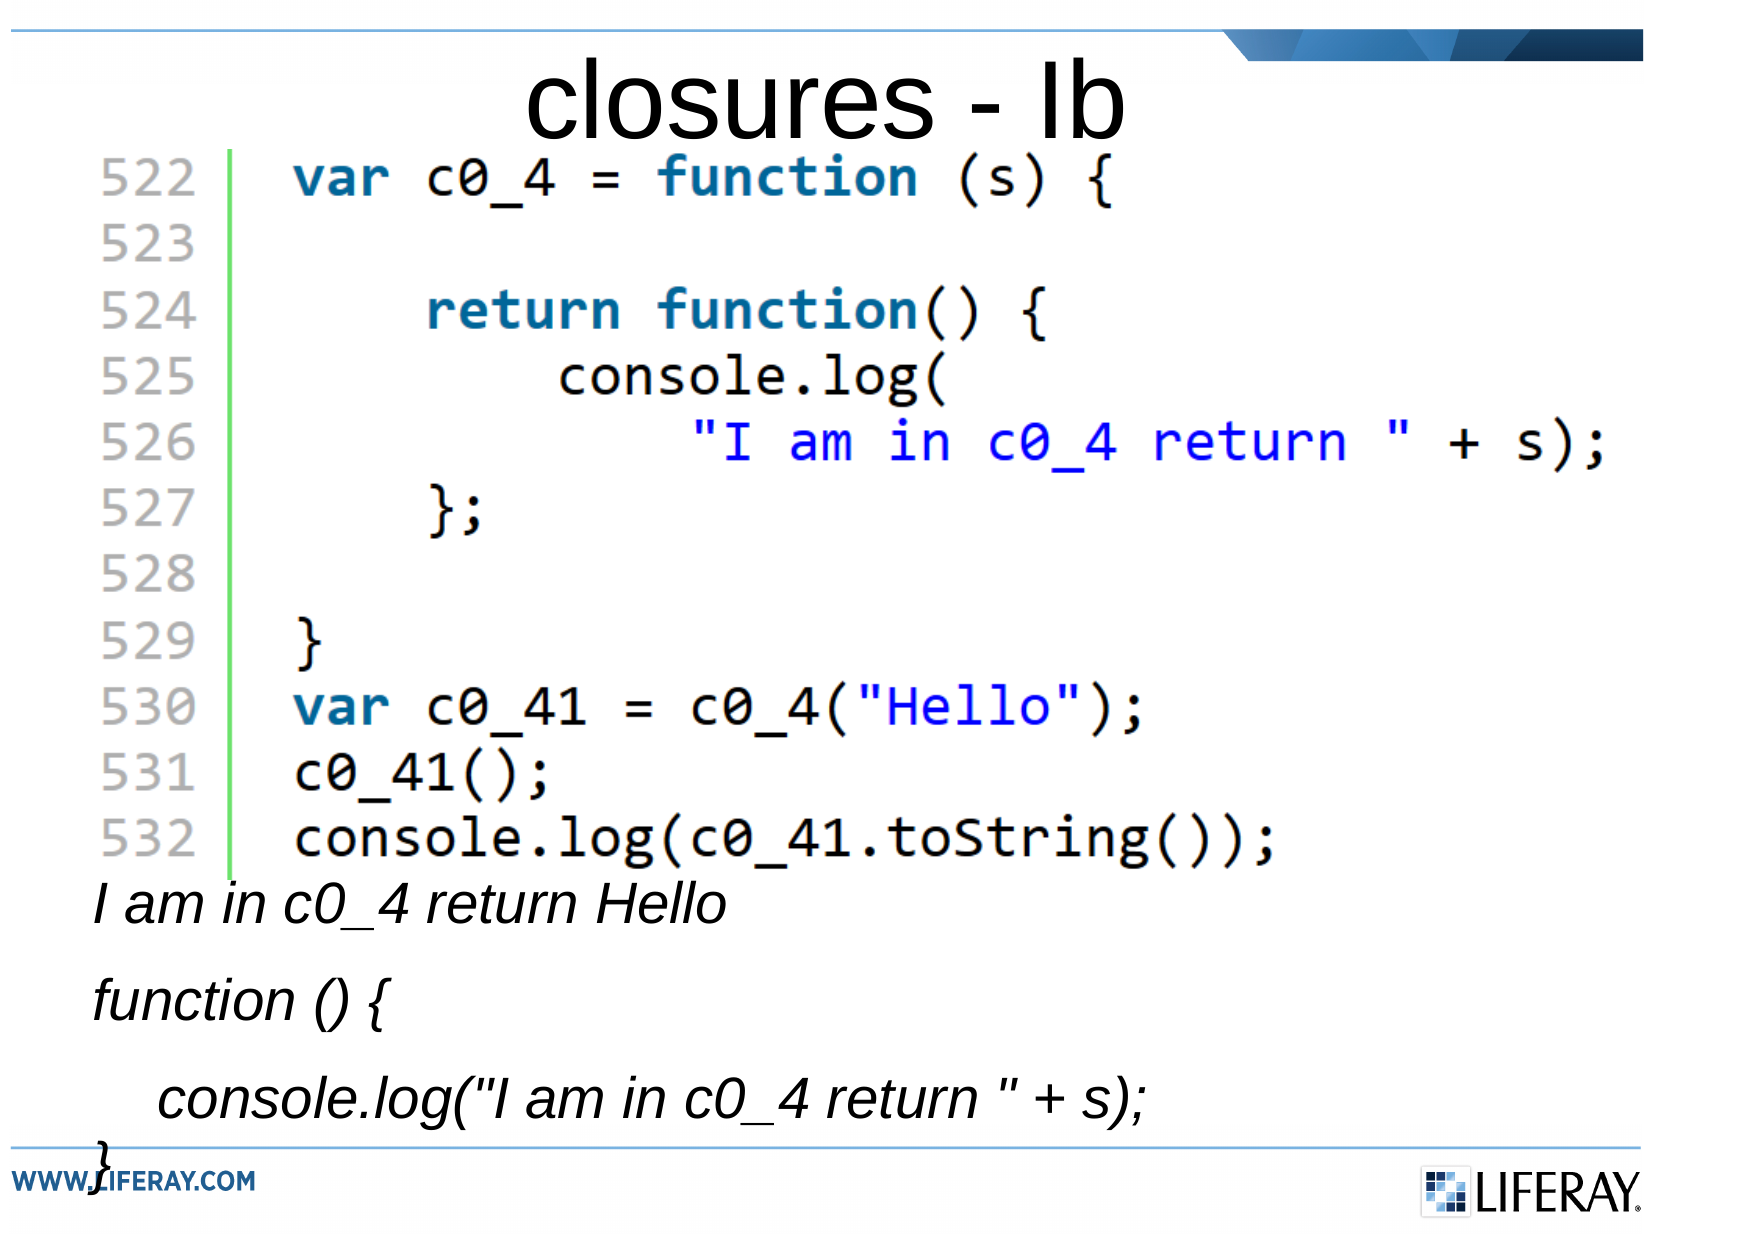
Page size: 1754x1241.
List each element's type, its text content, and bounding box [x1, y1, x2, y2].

text_box I am in c0_4 return Hello function () { console.log("I am in c0_4 return " + s); } [77, 863, 1653, 1202]
picture [9, 1124, 1642, 1234]
picture [11, 0, 1644, 84]
picture [90, 149, 1613, 880]
title closures - Ib [82, 37, 1571, 162]
